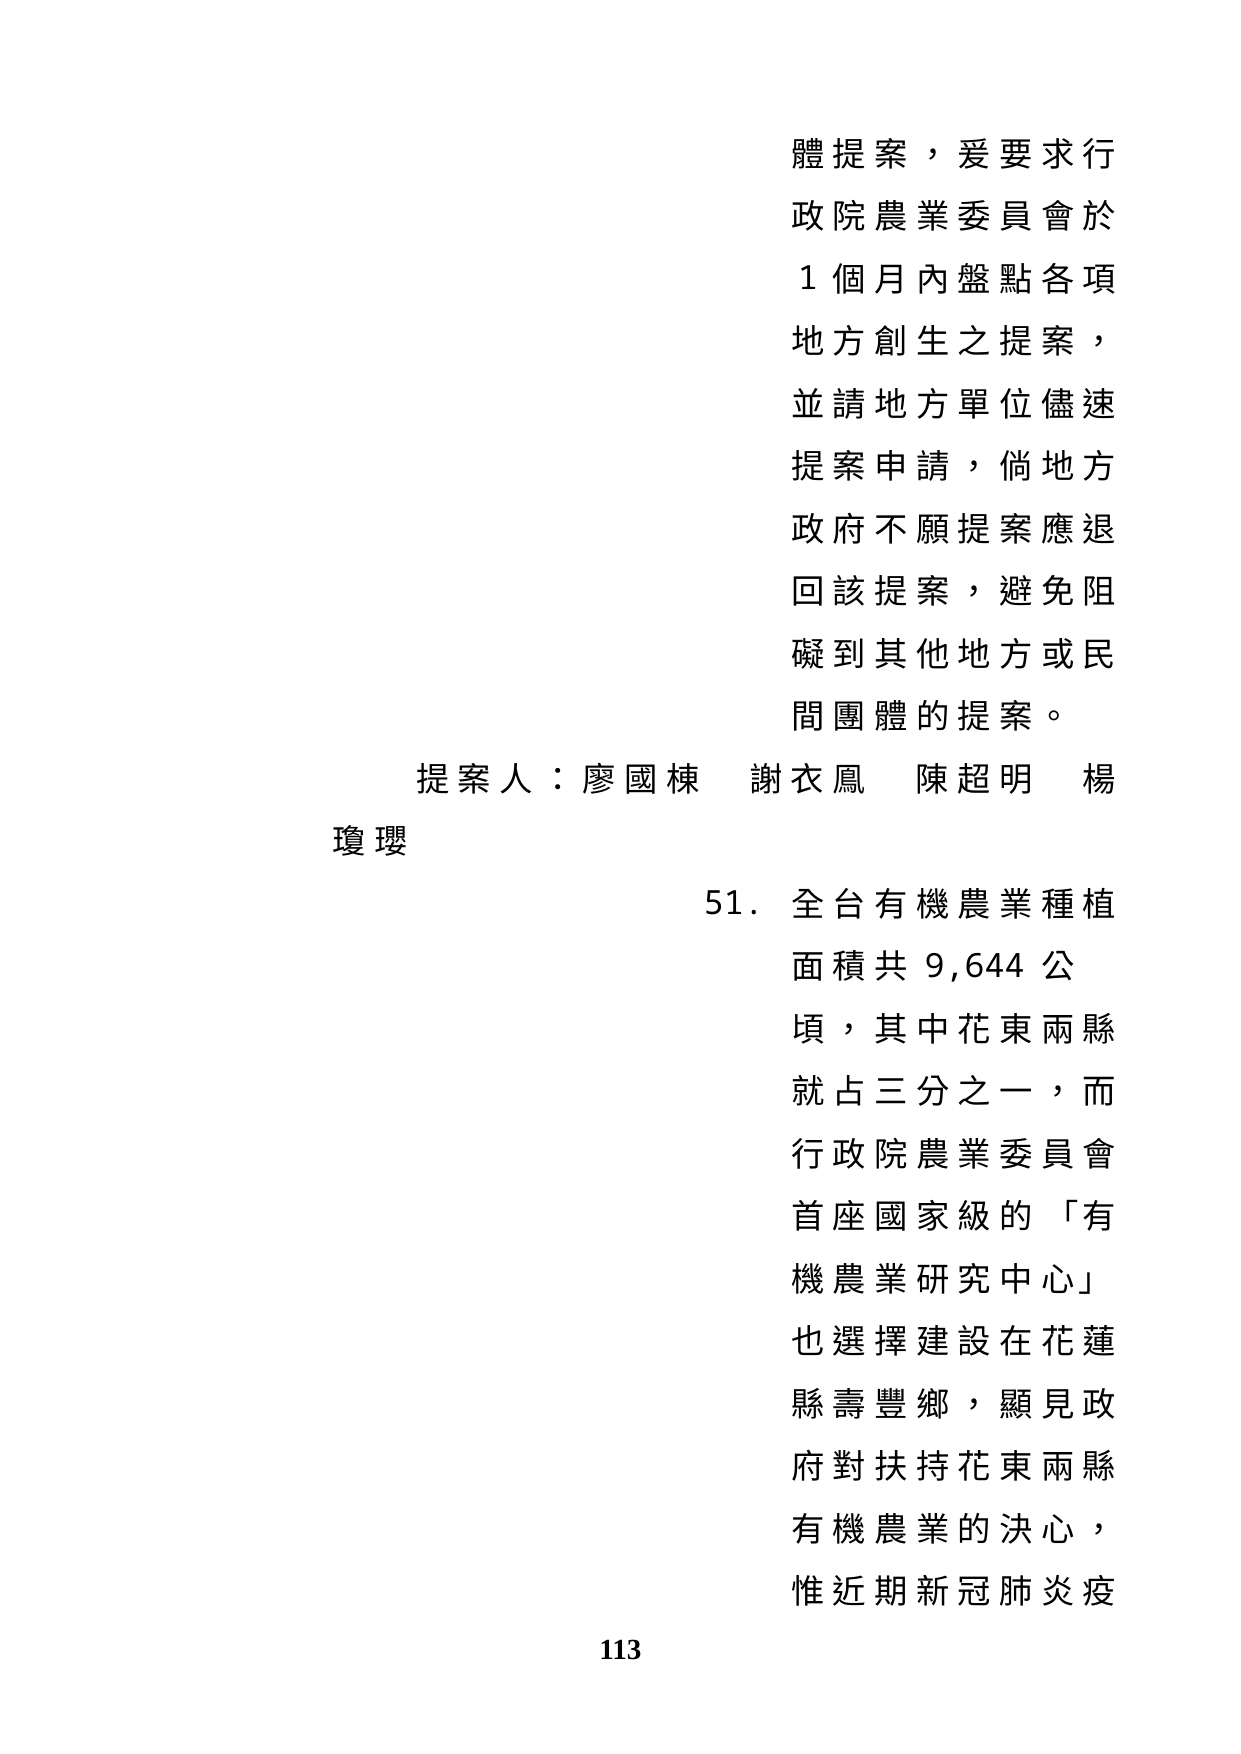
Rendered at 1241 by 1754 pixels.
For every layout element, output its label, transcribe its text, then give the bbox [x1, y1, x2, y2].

list 全台有機農業種植面積共9,644公頃，其中花東兩縣就占三分之一，而行政院農業委員會首座國家級的「有機農業研究中心」也選擇建設在花蓮縣壽豐鄉，顯見政府對扶持花東兩縣有機農業的決心，惟近期新冠肺炎疫 [684, 860, 1120, 1610]
list 體提案，爰要求行政院農業委員會於1個月內盤點各項地方創生之提案，並請地方單位儘速提案申請，倘地方政府不願提案應退回該提案，避免阻礙到其他地方或民間團體的提案。 [684, 110, 1120, 735]
text 提案人：廖國棟 謝衣鳯 陳超明 楊瓊瓔 [293, 735, 1120, 860]
